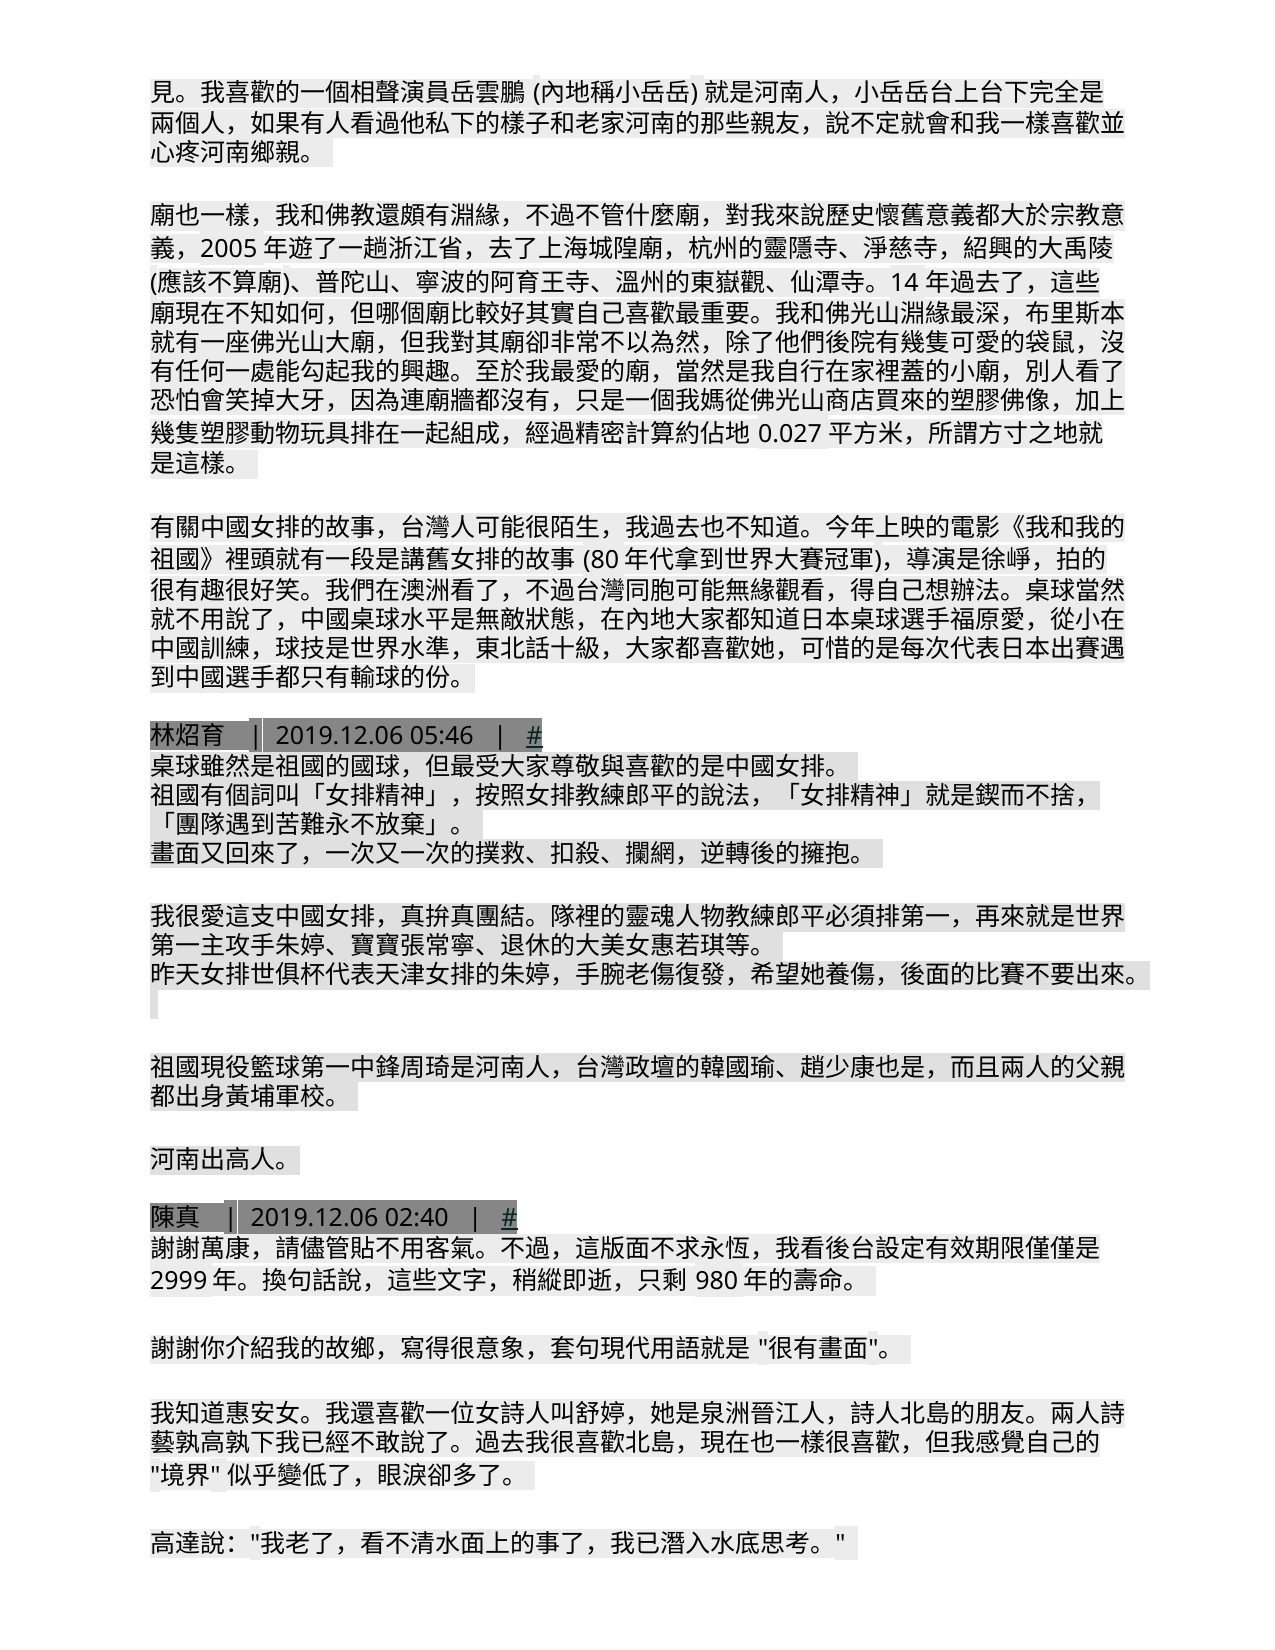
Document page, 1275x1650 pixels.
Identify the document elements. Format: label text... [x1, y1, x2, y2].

text 見。我喜歡的一個相聲演員岳雲鵬 (內地稱小岳岳) 就是河南人，小岳岳台上台下完全是兩個人，如果有人看過他私下的樣子和老家河南的那些親友，說不定就會和我一樣喜歡並心疼河南鄉親。 廟也一樣，我和佛教還頗有淵緣，不過不管什麼廟，對我來說歷史懷舊意義都大於宗教意義，2005 年遊了一趟浙江省，去了上海城隍廟，杭州的靈隱寺、淨慈寺，紹興的大禹陵(應該不算廟)、普陀山、寧波的阿育王寺、溫州的東嶽觀、仙潭寺。14 年過去了，這些廟現在不知如何，但哪個廟比較好其實自己喜歡最重要。我和佛光山淵緣最深，布里斯本就有一座佛光山大廟，但我對其廟卻非常不以為然，除了他們後院有幾隻可愛的袋鼠，沒有任何一處能勾起我的興趣。至於我最愛的廟，當然是我自行在家裡蓋的小廟，別人看了恐怕會笑掉大牙，因為連廟牆都沒有，只是一個我媽從佛光山商店買來的塑膠佛像，加上幾隻塑膠動物玩具排在一起組成，經過精密計算約佔地 0.027 平方米，所謂方寸之地就是這樣。 有關中國女排的故事，台灣人可能很陌生，我過去也不知道。今年上映的電影《我和我的祖國》裡頭就有一段是講舊女排的故事 (80年代拿到世界大賽冠軍)，導演是徐崢，拍的很有趣很好笑。我們在澳洲看了，不過台灣同胞可能無緣觀看，得自己想辦法。桌球當然就不用說了，中國桌球水平是無敵狀態，在內地大家都知道日本桌球選手福原愛，從小在中國訓練，球技是世界水準，東北話十級，大家都喜歡她，可惜的是每次代表日本出賽遇到中國選手都只有輸球的份。 [150, 75, 1125, 693]
text 林炤育 | 2019.12.06 05:46 | # [150, 718, 1125, 752]
text 陳真 | 2019.12.06 02:40 | # [150, 1200, 1125, 1234]
text 桌球雖然是祖國的國球，但最受大家尊敬與喜歡的是中國女排。 祖國有個詞叫「女排精神」，按照女排教練郎平的說法，「女排精神」就是鍥而不捨，「團隊遇到苦難永不放棄」。 畫面又回來了，一次又一次的撲救、扣殺、攔網，逆轉後的擁抱。 我很愛這支中國女排，真拚真團結。隊裡的靈魂人物教練郎平必須排第一，再來就是世界第一主攻手朱婷、寶寶張常寧、退休的大美女惠若琪等。 昨天女排世俱杯代表天津女排的朱婷，手腕老傷復發，希望她養傷，後面的比賽不要出來。 祖國現役籃球第一中鋒周琦是河南人，台灣政壇的韓國瑜、趙少康也是，而且兩人的父親都出身黃埔軍校。 河南出高人。 [150, 752, 1125, 1175]
text 謝謝萬康，請儘管貼不用客氣。不過，這版面不求永恆，我看後台設定有效期限僅僅是2999年。換句話說，這些文字，稍縱即逝，只剩 980年的壽命。 謝謝你介紹我的故鄉，寫得很意象，套句現代用語就是 "很有畫面"。 我知道惠安女。我還喜歡一位女詩人叫舒婷，她是泉洲晉江人，詩人北島的朋友。兩人詩藝孰高孰下我已經不敢說了。過去我很喜歡北島，現在也一樣很喜歡，但我感覺自己的 "境界" 似乎變低了，眼淚卻多了。 高達說："我老了，看不清水面上的事了，我已潛入水底思考。" [150, 1234, 1125, 1560]
